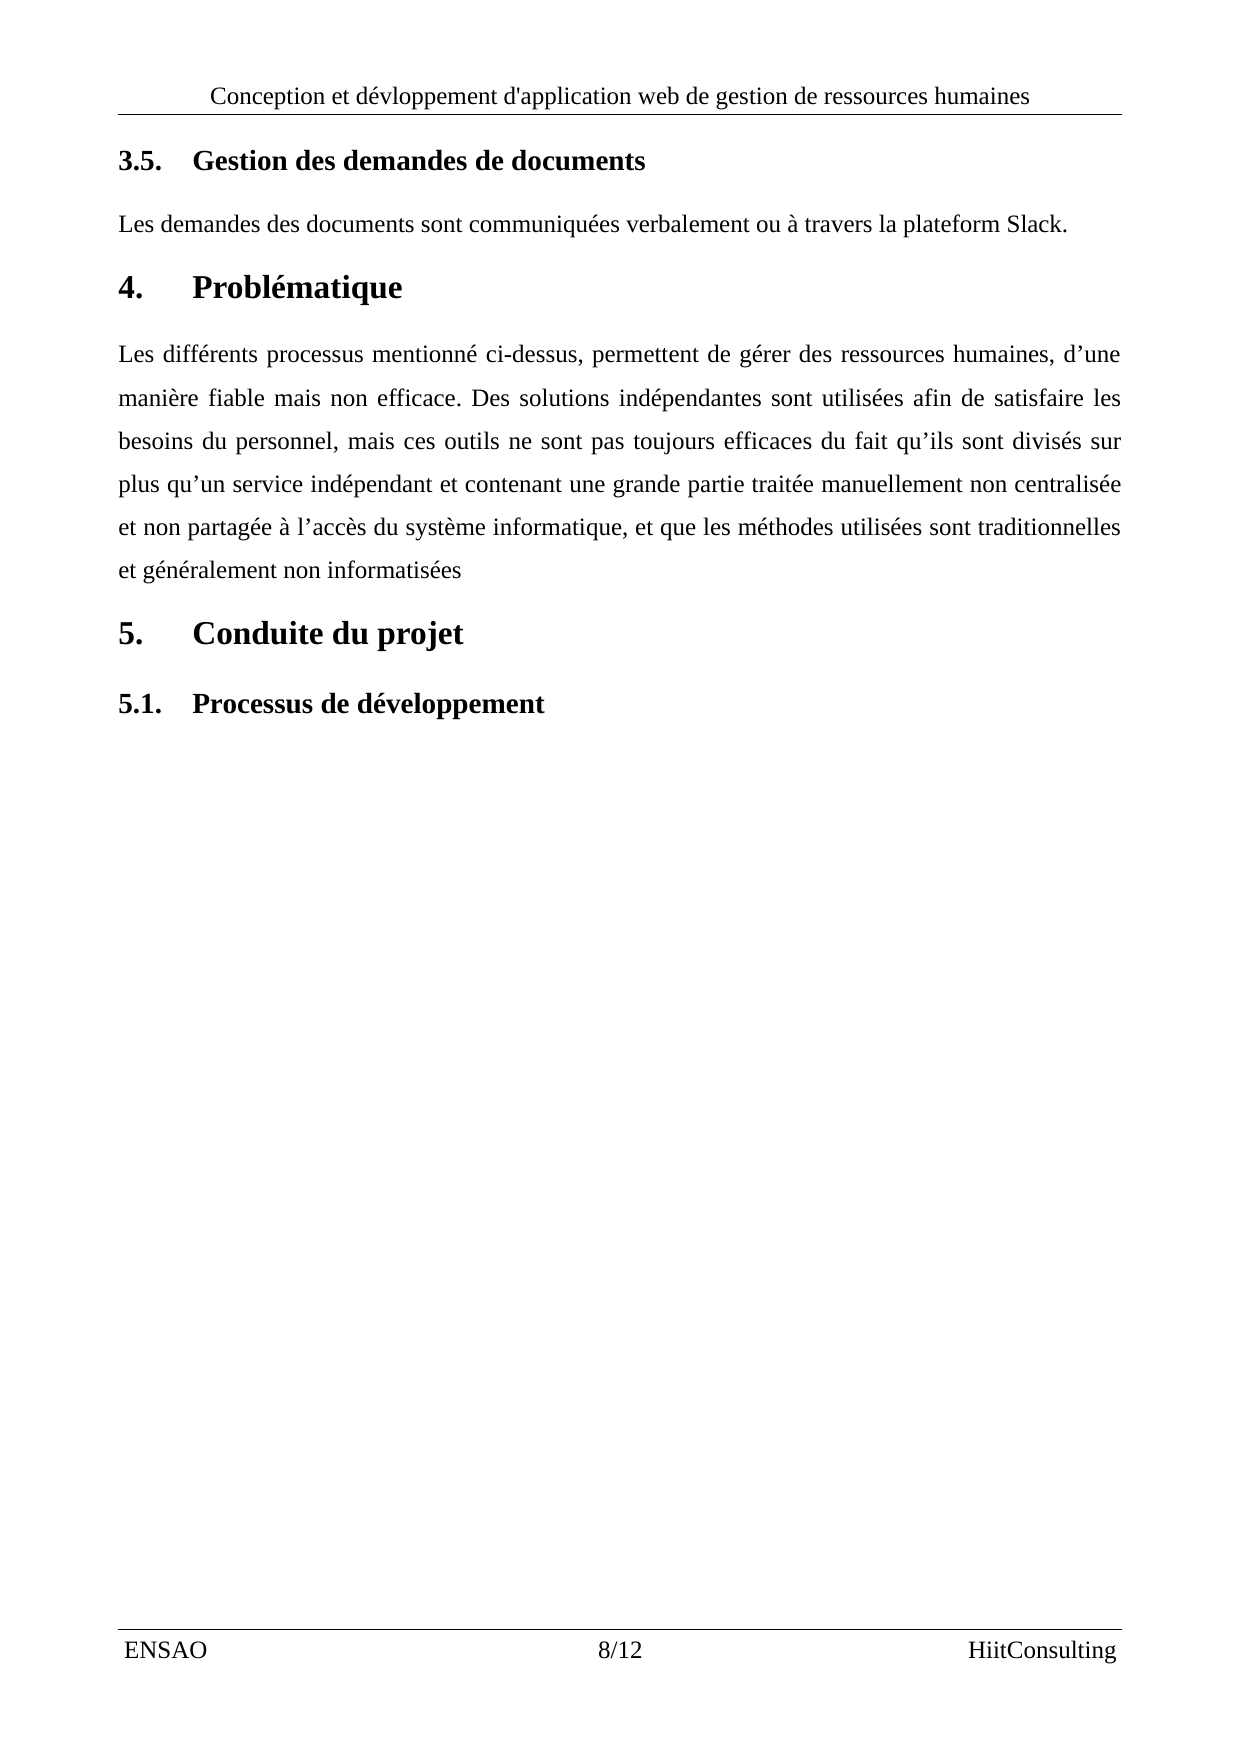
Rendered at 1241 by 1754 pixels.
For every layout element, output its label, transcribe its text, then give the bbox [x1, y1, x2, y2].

text Les demandes des documents sont communiquées verbalement ou à travers la plateform Slack. [118, 209, 1122, 238]
text 5. Conduite du projet [118, 613, 1122, 652]
text 3.5. Gestion des demandes de documents [118, 143, 1122, 177]
text 5.1. Processus de développement [118, 686, 1122, 719]
text Les différents processus mentionné ci-dessus, permettent de gérer des ressources humaines, d’une manière fiable mais non efficace. Des solutions indépendantes sont utilisées afin de satisfaire les besoins du personnel, mais ces outils ne sont pas toujours efficaces du fait qu’ils sont divisés sur plus qu’un service indépendant et contenant une grande partie traitée manuellement non centralisée et non partagée à l’accès du système informatique, et que les méthodes utilisées sont traditionnelles et généralement non informatisées [118, 339, 1122, 584]
text 4. Problématique [118, 267, 1122, 305]
